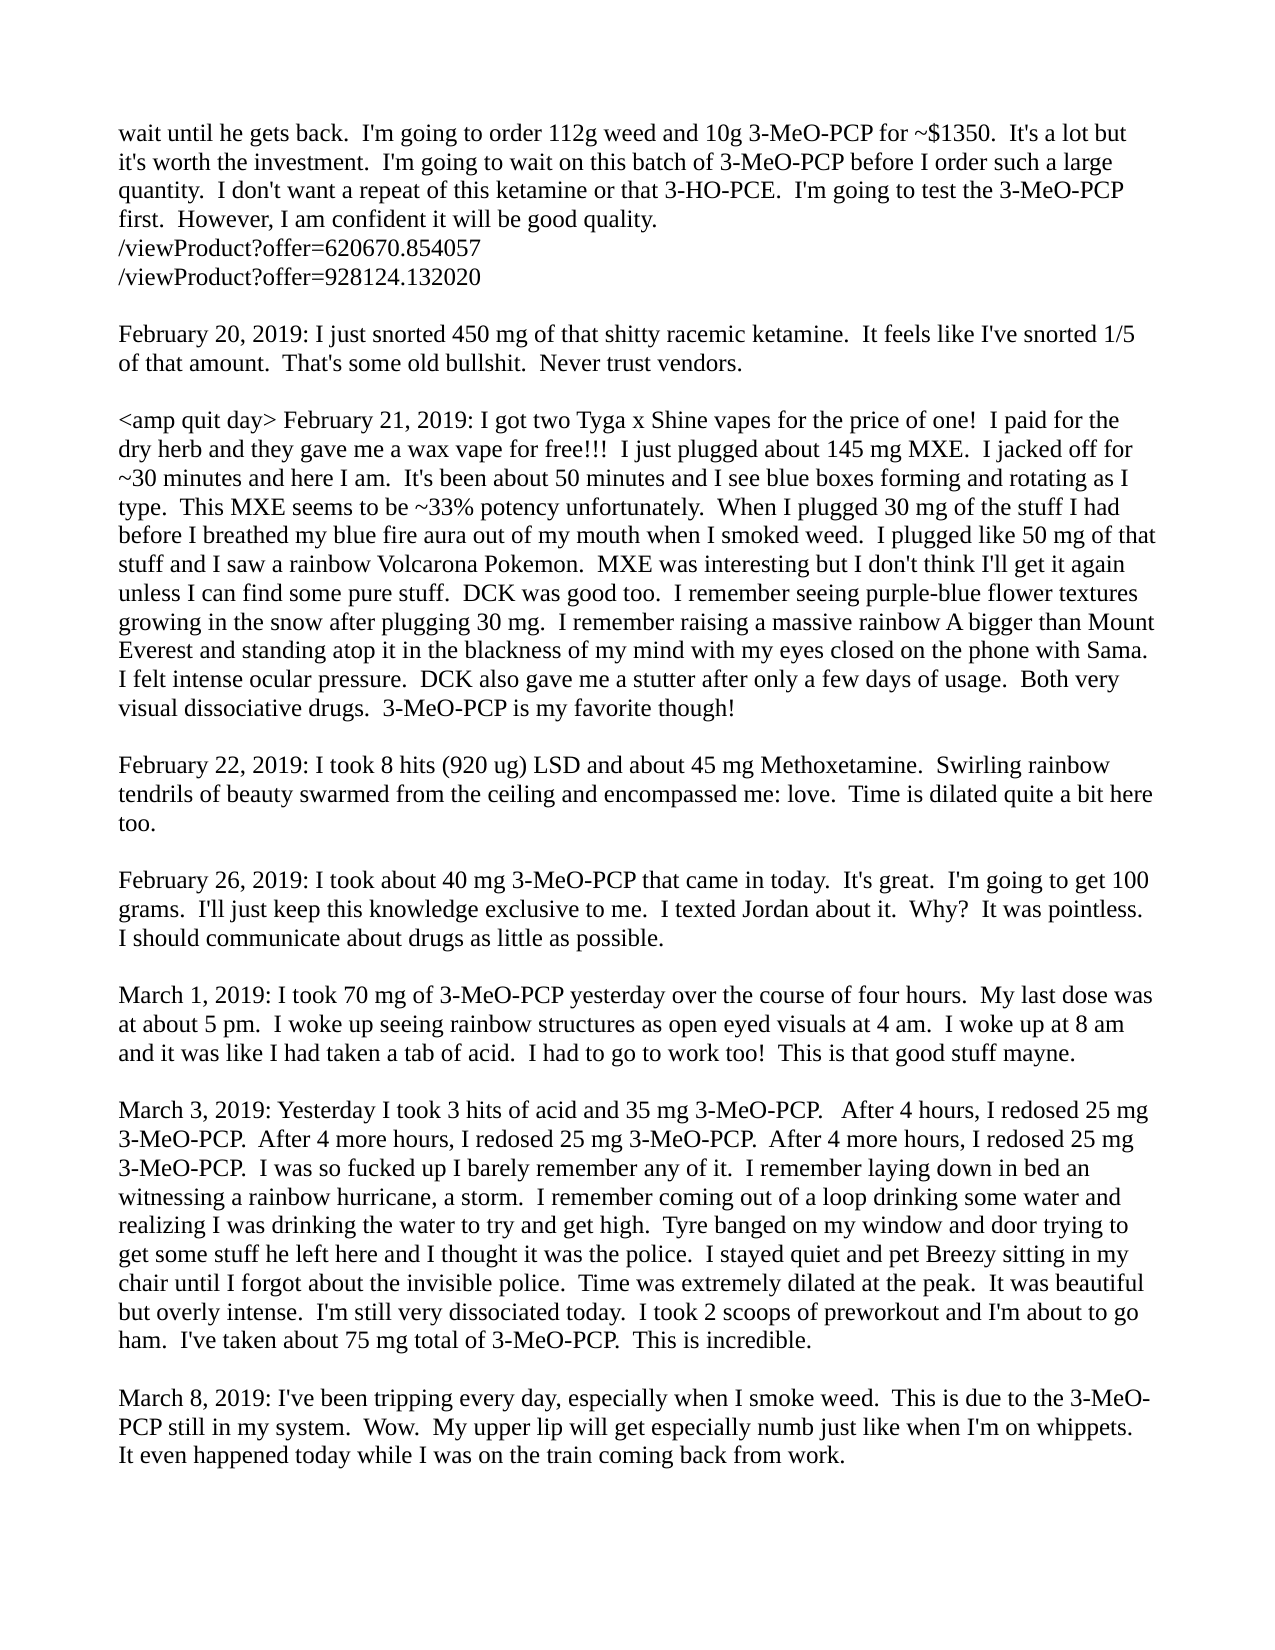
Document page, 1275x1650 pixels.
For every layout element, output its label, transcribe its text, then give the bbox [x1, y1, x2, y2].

text <amp quit day> February 21, 2019: I got two Tyga x Shine vapes for the price of one! I paid for the dry herb and they gave me a wax vape for free!!! I just plugged about 145 mg MXE. I jacked off for ~30 minutes and here I am. It's been about 50 minutes and I see blue boxes forming and rotating as I type. This MXE seems to be ~33% potency unfortunately. When I plugged 30 mg of the stuff I had before I breathed my blue fire aura out of my mouth when I smoked weed. I plugged like 50 mg of that stuff and I saw a rainbow Volcarona Pokemon. MXE was interesting but I don't think I'll get it again unless I can find some pure stuff. DCK was good too. I remember seeing purple-blue flower textures growing in the snow after plugging 30 mg. I remember raising a massive rainbow A bigger than Mount Everest and standing atop it in the blackness of my mind with my eyes closed on the phone with Sama. I felt intense ocular pressure. DCK also gave me a stutter after only a few days of usage. Both very visual dissociative drugs. 3-MeO-PCP is my favorite though! [118, 406, 1157, 722]
text February 26, 2019: I took about 40 mg 3-MeO-PCP that came in today. It's great. I'm going to get 100 grams. I'll just keep this knowledge exclusive to me. I texted Jordan about it. Why? It was pointless. I should communicate about drugs as little as possible. [118, 866, 1157, 952]
text February 20, 2019: I just snorted 450 mg of that shitty racemic ketamine. It feels like I've snorted 1/5 of that amount. That's some old bullshit. Never trust vendors. [118, 319, 1157, 377]
text March 3, 2019: Yesterday I took 3 hits of acid and 35 mg 3-MeO-PCP. After 4 hours, I redosed 25 mg 3-MeO-PCP. After 4 more hours, I redosed 25 mg 3-MeO-PCP. After 4 more hours, I redosed 25 mg 3-MeO-PCP. I was so fucked up I barely remember any of it. I remember laying down in bed an witnessing a rainbow hurricane, a storm. I remember coming out of a loop drinking some water and realizing I was drinking the water to try and get high. Tyre banged on my window and door trying to get some stuff he left here and I thought it was the police. I stayed quiet and pet Breezy sitting in my chair until I forgot about the invisible police. Time was extremely dilated at the peak. It was beautiful but overly intense. I'm still very dissociated today. I took 2 scoops of preworkout and I'm about to go ham. I've taken about 75 mg total of 3-MeO-PCP. This is incredible. [118, 1096, 1157, 1354]
text /viewProduct?offer=928124.132020 [118, 262, 1157, 291]
text wait until he gets back. I'm going to order 112g weed and 10g 3-MeO-PCP for ~$1350. It's a lot but it's worth the investment. I'm going to wait on this batch of 3-MeO-PCP before I order such a large quantity. I don't want a repeat of this ketamine or that 3-HO-PCE. I'm going to test the 3-MeO-PCP first. However, I am confident it will be good quality. [118, 118, 1157, 233]
text March 1, 2019: I took 70 mg of 3-MeO-PCP yesterday over the course of four hours. My last dose was at about 5 pm. I woke up seeing rainbow structures as open eyed visuals at 4 am. I woke up at 8 am and it was like I had taken a tab of acid. I had to go to work too! This is that good stuff mayne. [118, 981, 1157, 1067]
text March 8, 2019: I've been tripping every day, especially when I smoke weed. This is due to the 3-MeO-PCP still in my system. Wow. My upper lip will get especially numb just like when I'm on whippets. It even happened today while I was on the train coming back from work. [118, 1383, 1157, 1469]
text /viewProduct?offer=620670.854057 [118, 233, 1157, 262]
text February 22, 2019: I took 8 hits (920 ug) LSD and about 45 mg Methoxetamine. Swirling rainbow tendrils of beauty swarmed from the ceiling and encompassed me: love. Time is dilated quite a bit here too. [118, 751, 1157, 837]
